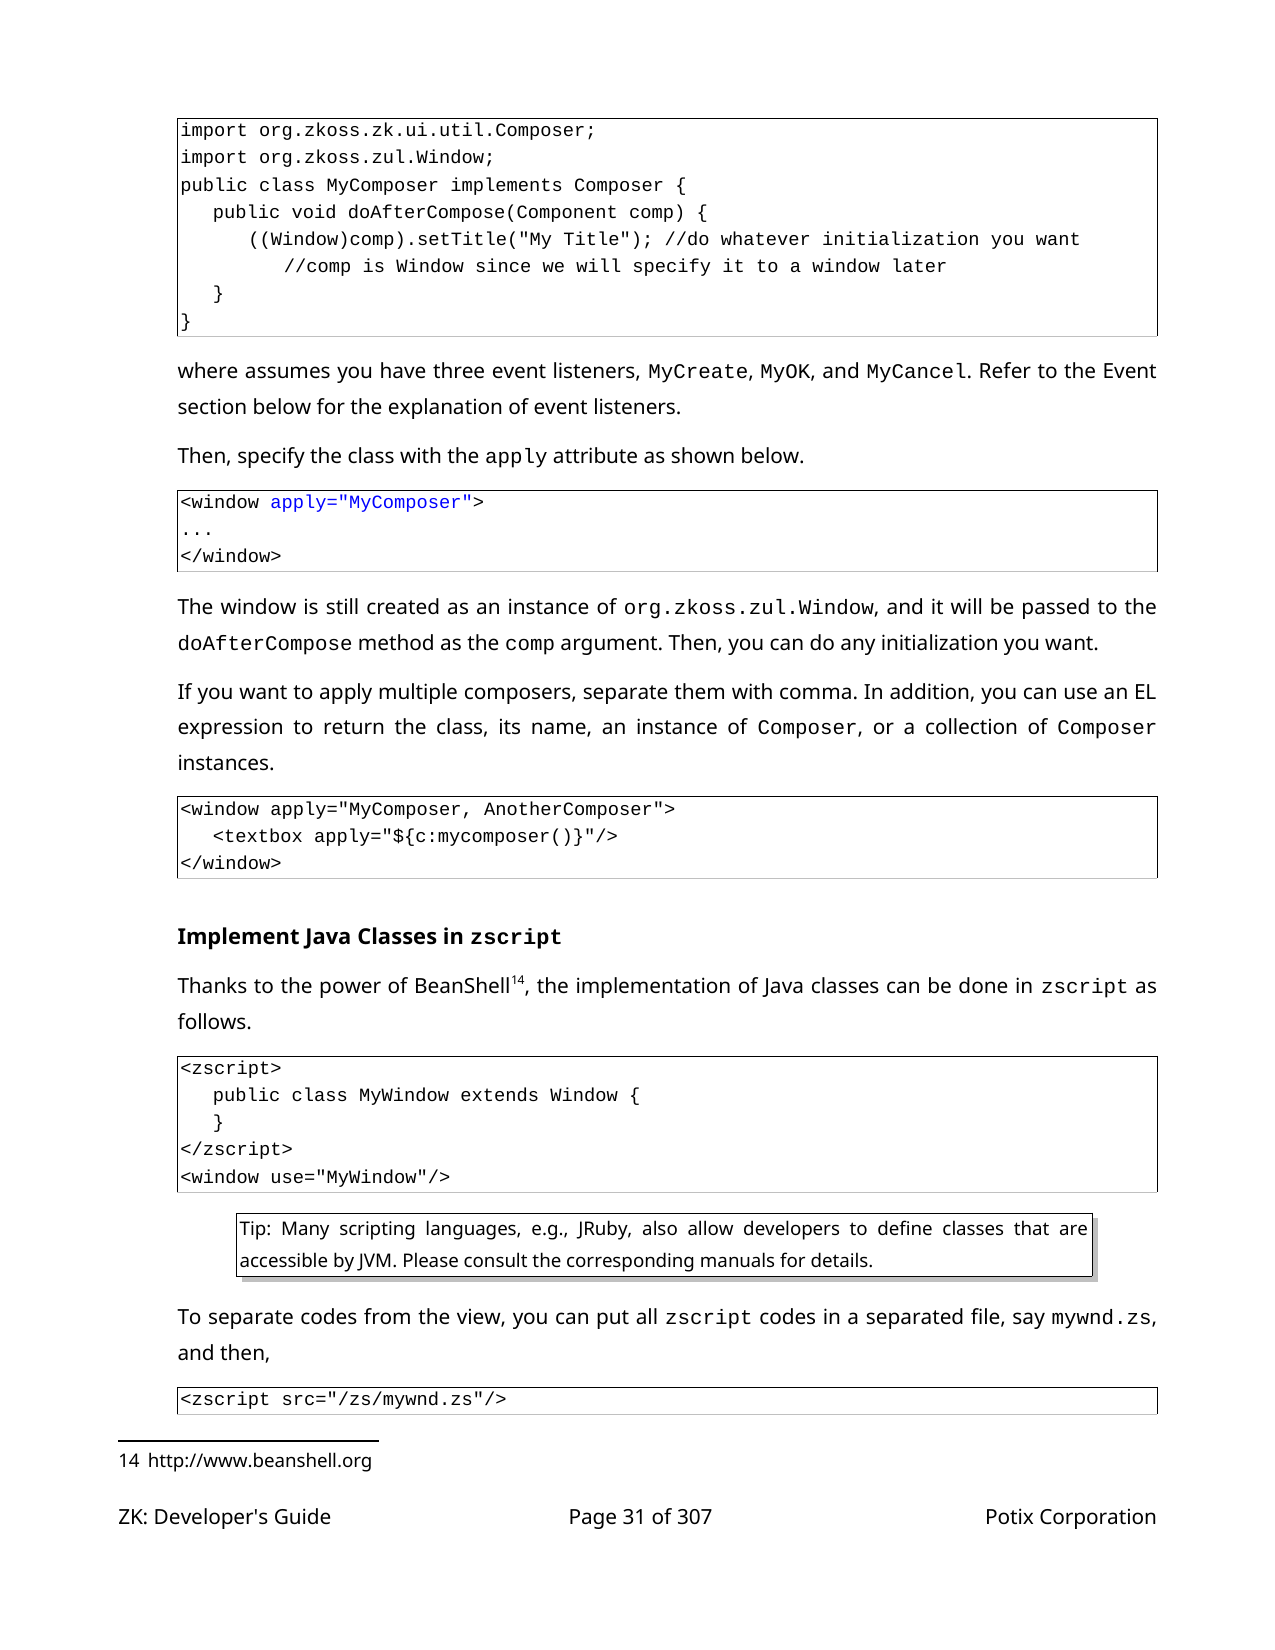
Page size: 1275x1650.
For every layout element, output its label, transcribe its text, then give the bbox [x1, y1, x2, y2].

text ((Window)comp).setTitle("My Title"); //do whatever initialization you want [178, 227, 1157, 251]
text } [178, 308, 1157, 336]
text </zscript> [178, 1137, 1157, 1162]
text ... [178, 517, 1157, 541]
text where assumes you have three event listeners, MyCreate, MyOK, and MyCancel. Refer to the Event section below for the explanation of event listeners. [177, 356, 1157, 420]
subtitle Implement Java Classes in zscript [177, 921, 1157, 951]
text <textbox apply="${c:mycomposer()}"/> [178, 824, 1157, 848]
text public class MyWindow extends Window { [178, 1083, 1157, 1107]
text <window use="MyWindow"/> [178, 1164, 1157, 1192]
text </window> [178, 851, 1157, 878]
text The window is still created as an instance of org.zkoss.zul.Window, and it will be passed to the doAfterCompose method as the comp argument. Then, you can do any initialization you want. [177, 592, 1157, 656]
text //comp is Window since we will specify it to a window later [178, 254, 1157, 278]
text </window> [178, 544, 1157, 571]
text import org.zkoss.zul.Window; [178, 145, 1157, 169]
text public void doAfterCompose(Component comp) { [178, 200, 1157, 224]
text http://www.beanshell.org [118, 1447, 1157, 1473]
text public class MyComposer implements Composer { [178, 172, 1157, 197]
text Then, specify the class with the apply attribute as shown below. [177, 441, 1157, 469]
text <zscript> [178, 1057, 1157, 1080]
text <window apply="MyComposer, AnotherComposer"> [178, 797, 1157, 821]
text <window apply="MyComposer"> [178, 491, 1157, 514]
text import org.zkoss.zk.ui.util.Composer; [178, 119, 1157, 142]
text <zscript src="/zs/mywnd.zs"/> [178, 1388, 1157, 1414]
text } [178, 1110, 1157, 1134]
text Thanks to the power of BeanShell, the implementation of Java classes can be done in zscript as follows. [177, 971, 1157, 1035]
text To separate codes from the view, you can put all zscript codes in a separated file, say mywnd.zs, and then, [177, 1302, 1157, 1366]
text If you want to apply multiple composers, separate them with comma. In addition, you can use an EL expression to return the class, its name, an instance of Composer, or a collection of Composer instances. [177, 677, 1157, 776]
text } [178, 281, 1157, 306]
text Tip: Many scripting languages, e.g., JRuby, also allow developers to define classes that are accessible by JVM. Please consult the corresponding manuals for details. [237, 1214, 1092, 1276]
